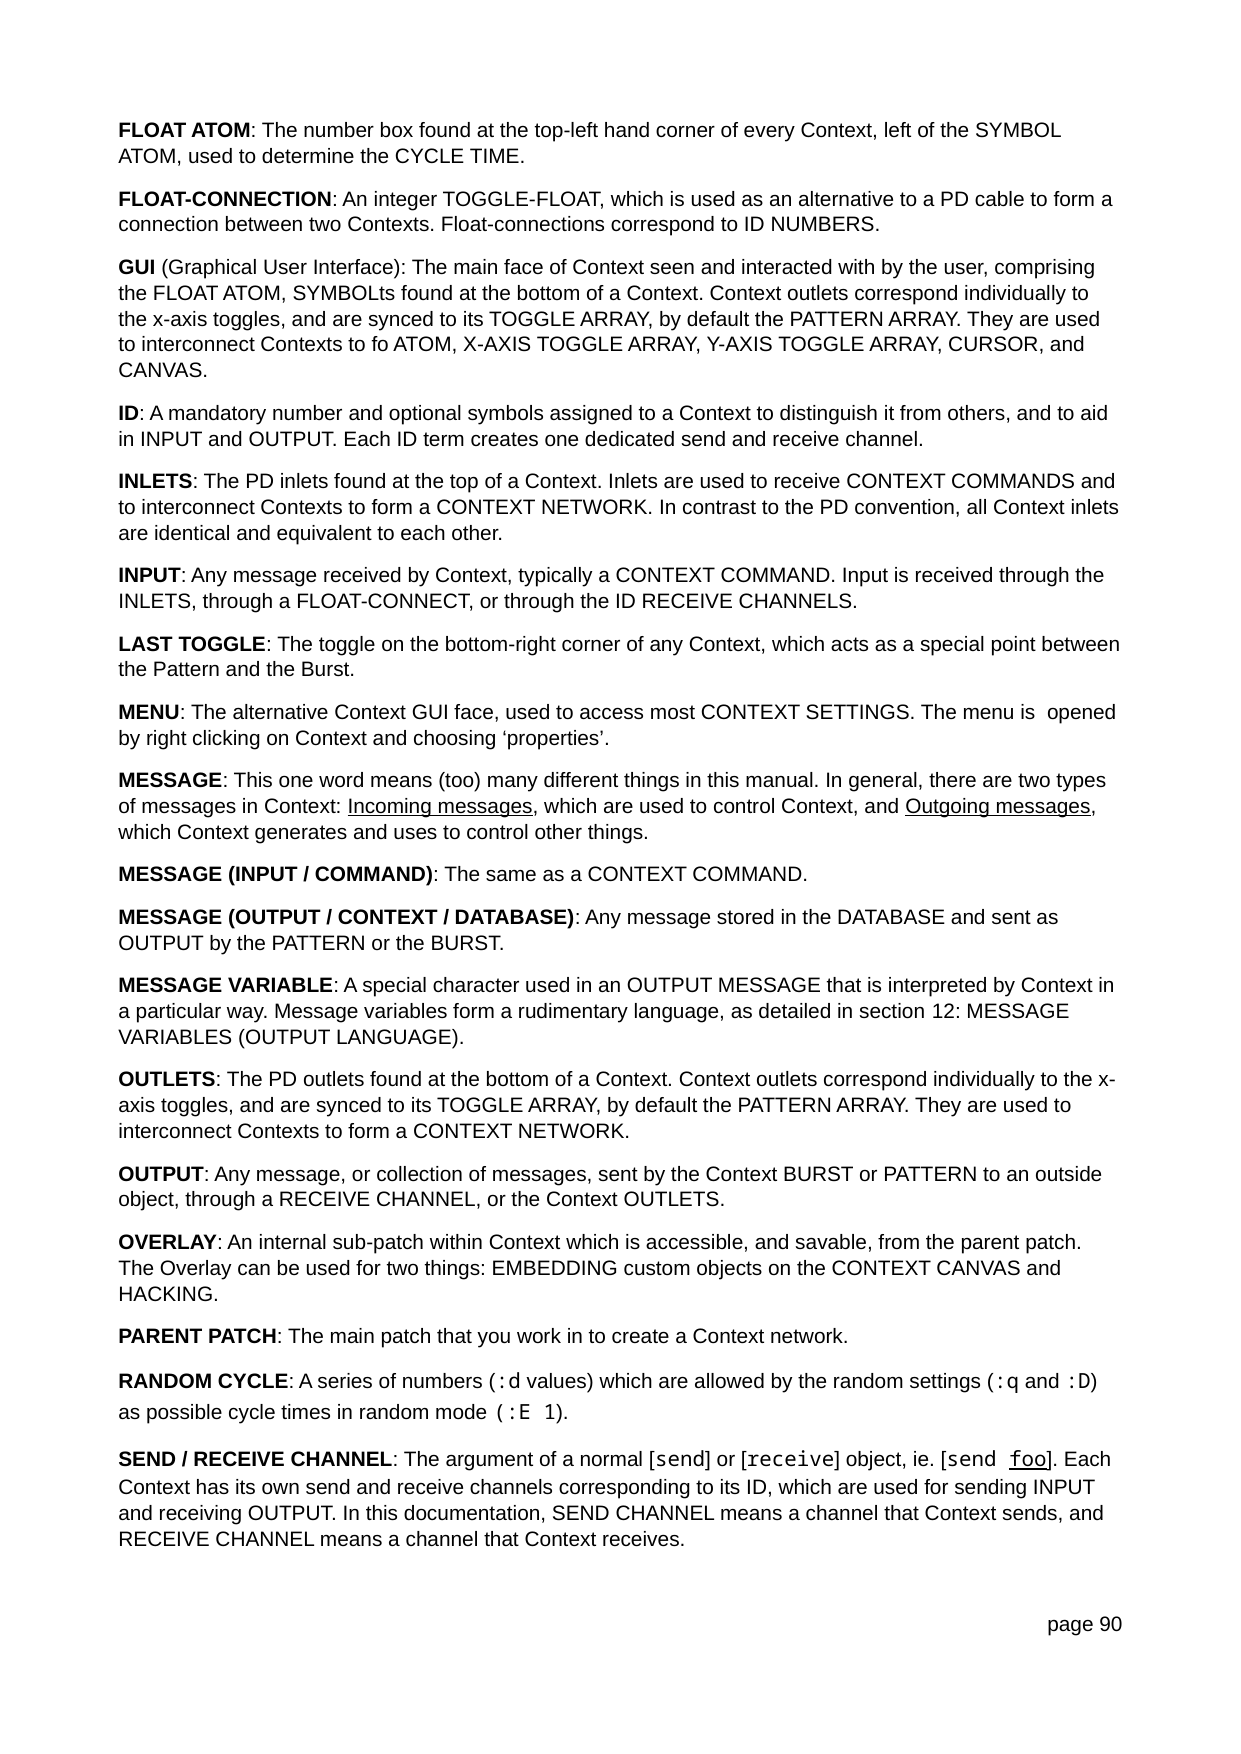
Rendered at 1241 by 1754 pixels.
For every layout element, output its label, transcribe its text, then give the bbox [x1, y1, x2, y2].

text MESSAGE VARIABLE: A special character used in an OUTPUT MESSAGE that is interpreted by Context in a particular way. Message variables form a rudimentary language, as detailed in section 12: MESSAGE VARIABLES (OUTPUT LANGUAGE). [118, 973, 1122, 1049]
text SEND / RECEIVE CHANNEL: The argument of a normal [send] or [receive] object, ie. [send foo]. Each Context has its own send and receive channels corresponding to its ID, which are used for sending INPUT and receiving OUTPUT. In this documentation, SEND CHANNEL means a channel that Context sends, and RECEIVE CHANNEL means a channel that Context receives. [118, 1444, 1122, 1550]
text GUI (Graphical User Interface): The main face of Context seen and interacted with by the user, comprising the FLOAT ATOM, SYMBOLts found at the bottom of a Context. Context outlets correspond individually to the x-axis toggles, and are synced to its TOGGLE ARRAY, by default the PATTERN ARRAY. They are used to interconnect Contexts to fo ATOM, X-AXIS TOGGLE ARRAY, Y-AXIS TOGGLE ARRAY, CURSOR, and CANVAS. [118, 255, 1122, 382]
text PARENT PATCH: The main patch that you work in to create a Context network. [118, 1324, 1122, 1348]
text INLETS: The PD inlets found at the top of a Context. Inlets are used to receive CONTEXT COMMANDS and to interconnect Contexts to form a CONTEXT NETWORK. In contrast to the PD convention, all Context inlets are identical and equivalent to each other. [118, 469, 1122, 544]
text MESSAGE: This one word means (too) many different things in this manual. In general, there are two types of messages in Context: Incoming messages, which are used to control Context, and Outgoing messages, which Context generates and uses to control other things. [118, 768, 1122, 844]
text OUTPUT: Any message, or collection of messages, sent by the Context BURST or PATTERN to an outside object, through a RECEIVE CHANNEL, or the Context OUTLETS. [118, 1161, 1122, 1211]
text OVERLAY: An internal sub-patch within Context which is accessible, and savable, from the parent patch. The Overlay can be used for two things: EMBEDDING custom objects on the CONTEXT CANVAS and HACKING. [118, 1230, 1122, 1305]
text MENU: The alternative Context GUI face, used to access most CONTEXT SETTINGS. The menu is opened by right clicking on Context and choosing ‘properties’. [118, 700, 1122, 749]
text FLOAT ATOM: The number box found at the top-left hand corner of every Context, left of the SYMBOL ATOM, used to determine the CYCLE TIME. [118, 118, 1122, 168]
text INPUT: Any message received by Context, typically a CONTEXT COMMAND. Input is received through the INLETS, through a FLOAT-CONNECT, or through the ID RECEIVE CHANNELS. [118, 563, 1122, 613]
text MESSAGE (INPUT / COMMAND): The same as a CONTEXT COMMAND. [118, 862, 1122, 886]
text ID: A mandatory number and optional symbols assigned to a Context to distinguish it from others, and to aid in INPUT and OUTPUT. Each ID term creates one dedicated send and receive channel. [118, 401, 1122, 450]
text MESSAGE (OUTPUT / CONTEXT / DATABASE): Any message stored in the DATABASE and sent as OUTPUT by the PATTERN or the BURST. [118, 905, 1122, 954]
text OUTLETS: The PD outlets found at the bottom of a Context. Context outlets correspond individually to the x-axis toggles, and are synced to its TOGGLE ARRAY, by default the PATTERN ARRAY. They are used to interconnect Contexts to form a CONTEXT NETWORK. [118, 1067, 1122, 1143]
text FLOAT-CONNECTION: An integer TOGGLE-FLOAT, which is used as an alternative to a PD cable to form a connection between two Contexts. Float-connections correspond to ID NUMBERS. [118, 186, 1122, 236]
text RANDOM CYCLE: A series of numbers (:d values) which are allowed by the random settings (:q and :D) as possible cycle times in random mode (:E 1). [118, 1366, 1122, 1426]
text LAST TOGGLE: The toggle on the bottom-right corner of any Context, which acts as a special point between the Pattern and the Burst. [118, 631, 1122, 681]
